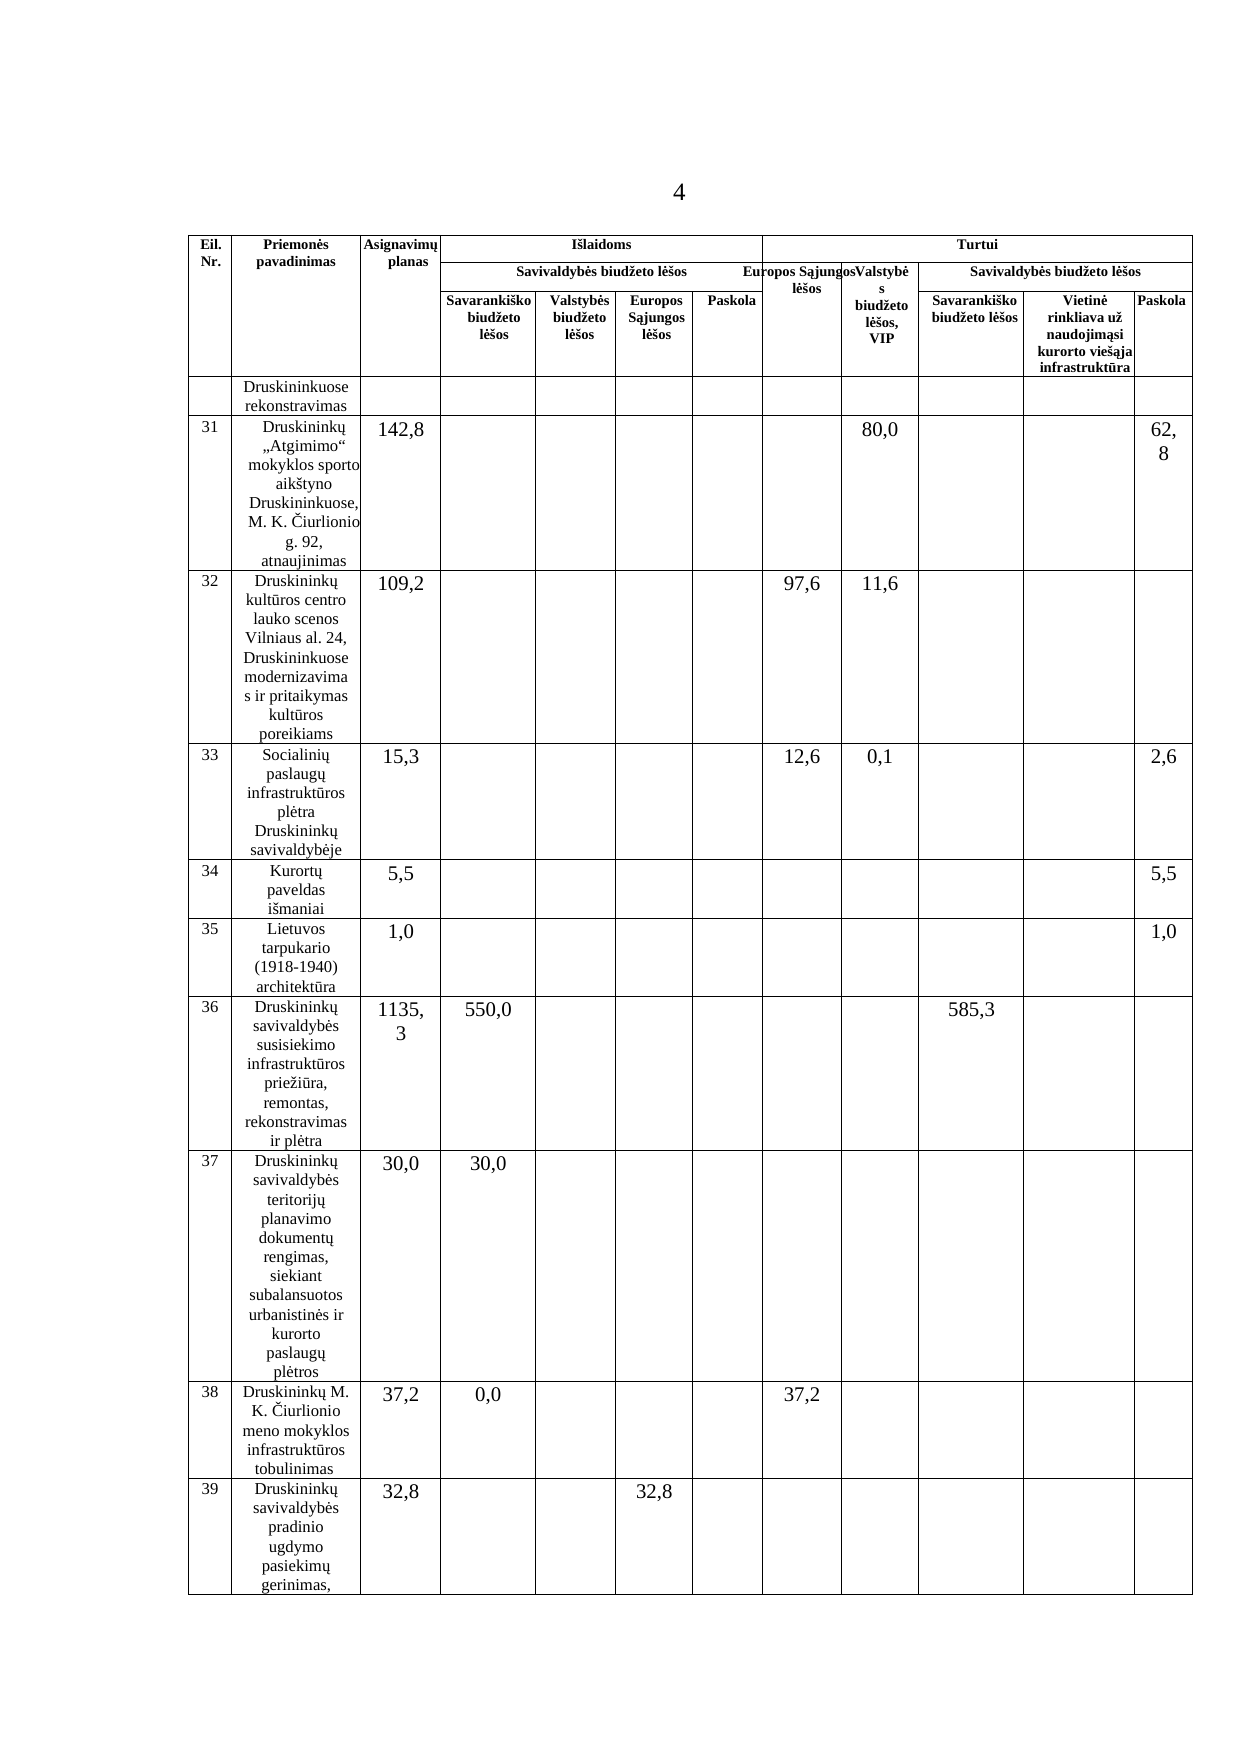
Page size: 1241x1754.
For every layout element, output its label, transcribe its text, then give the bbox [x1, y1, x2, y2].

table_cell [616, 997, 692, 1150]
table_cell Socialinių paslaugų infrastruktūros plėtra Druskininkų savivaldybėje [232, 744, 360, 859]
table_cell [919, 744, 1023, 859]
table_cell 97,6 [763, 571, 841, 743]
table_header Turtui [763, 236, 1192, 262]
table_cell 32,8 [616, 1479, 692, 1594]
table_cell Europos Sąjungos lėšos [763, 263, 841, 376]
table_cell [441, 1479, 535, 1594]
table_cell [693, 377, 762, 415]
table_cell Vietinė rinkliava už naudojimąsi kurorto viešąja infrastruktūra [1024, 292, 1134, 376]
table_cell [616, 919, 692, 996]
table_cell [842, 1151, 918, 1381]
table_header Eil. Nr. [189, 236, 231, 376]
table_cell [1024, 377, 1134, 415]
table_cell [1135, 1479, 1192, 1594]
table_cell [1135, 1151, 1192, 1381]
table_cell [693, 571, 762, 743]
table_cell [693, 744, 762, 859]
table_cell Savivaldybės biudžeto lėšos [919, 263, 1192, 291]
table_cell [441, 744, 535, 859]
table_cell 35 [189, 919, 231, 996]
table_cell Valstybės biudžeto lėšos, VIP [842, 263, 918, 376]
table_cell Druskininkų savivaldybės susisiekimo infrastruktūros priežiūra, remontas, rekonstravimas ir plėtra [232, 997, 360, 1150]
table_cell 550,0 [441, 997, 535, 1150]
table_cell [763, 1479, 841, 1594]
table_cell [536, 571, 615, 743]
table_cell 39 [189, 1479, 231, 1594]
table_cell [1024, 860, 1134, 918]
table_cell 80,0 [842, 416, 918, 570]
table_cell [616, 744, 692, 859]
table_cell [842, 997, 918, 1150]
table_cell [1024, 1382, 1134, 1478]
table_cell [842, 1479, 918, 1594]
table_header Išlaidoms [441, 236, 762, 262]
table_cell 1135,3 [361, 997, 440, 1150]
table_cell 62,8 [1135, 416, 1192, 570]
table_cell Druskininkų savivaldybės teritorijų planavimo dokumentų rengimas, siekiant subalansuotos urbanistinės ir kurorto paslaugų plėtros [232, 1151, 360, 1381]
table_cell [763, 919, 841, 996]
table_cell Savarankiško biudžeto lėšos [441, 292, 535, 376]
table_cell Valstybės biudžeto lėšos [536, 292, 615, 376]
table_cell [763, 1151, 841, 1381]
table_cell [616, 860, 692, 918]
table_cell [842, 860, 918, 918]
table_cell [919, 919, 1023, 996]
table_cell [842, 1382, 918, 1478]
table_cell 31 [189, 416, 231, 570]
table_cell [441, 416, 535, 570]
table_cell 0,0 [441, 1382, 535, 1478]
table_cell 33 [189, 744, 231, 859]
table_cell [1024, 416, 1134, 570]
table_cell [1135, 1382, 1192, 1478]
table_cell [536, 416, 615, 570]
table_cell 0,1 [842, 744, 918, 859]
table_cell Lietuvos tarpukario (1918-1940) architektūra [232, 919, 360, 996]
table_cell 36 [189, 997, 231, 1150]
table_cell [536, 919, 615, 996]
table_cell 109,2 [361, 571, 440, 743]
table_cell [693, 1151, 762, 1381]
table_cell [919, 416, 1023, 570]
table_cell [536, 997, 615, 1150]
table_cell 38 [189, 1382, 231, 1478]
table_cell 37 [189, 1151, 231, 1381]
table_cell [616, 1382, 692, 1478]
table_cell [1024, 997, 1134, 1150]
table_cell [361, 377, 440, 415]
table_cell [842, 377, 918, 415]
table_cell 1,0 [361, 919, 440, 996]
table_cell [441, 860, 535, 918]
table_cell Druskininkų M. K. Čiurlionio meno mokyklos infrastruktūros tobulinimas [232, 1382, 360, 1478]
table_cell 12,6 [763, 744, 841, 859]
table_cell [693, 1382, 762, 1478]
table_cell [693, 1479, 762, 1594]
table_cell [919, 1151, 1023, 1381]
table_cell [842, 919, 918, 996]
table_cell [536, 377, 615, 415]
table_cell [441, 919, 535, 996]
table_cell [763, 377, 841, 415]
table_cell [763, 416, 841, 570]
table_cell [1135, 571, 1192, 743]
table_cell [919, 377, 1023, 415]
table_cell [919, 1382, 1023, 1478]
table_cell [919, 571, 1023, 743]
table_cell Druskininkų „Atgimimo“ mokyklos sporto aikštyno Druskininkuose, M. K. Čiurlionio g. 92, atnaujinimas [232, 416, 360, 570]
table_cell 11,6 [842, 571, 918, 743]
table_cell 34 [189, 860, 231, 918]
table_cell [1024, 571, 1134, 743]
table_cell [693, 997, 762, 1150]
table_cell Druskininkų kultūros centro lauko scenos Vilniaus al. 24, Druskininkuose modernizavimas ir pritaikymas kultūros poreikiams [232, 571, 360, 743]
table_cell [919, 860, 1023, 918]
table_cell [616, 571, 692, 743]
table_cell [536, 1382, 615, 1478]
table_cell Kurortų paveldas išmaniai [232, 860, 360, 918]
table_cell [1135, 997, 1192, 1150]
table_cell Druskininkuose rekonstravimas [232, 377, 360, 415]
table_cell [616, 416, 692, 570]
table_cell [536, 1479, 615, 1594]
table_cell Paskola [1135, 292, 1192, 376]
table_header Asignavimų planas [361, 236, 440, 376]
table_cell [189, 377, 231, 415]
table_cell [536, 860, 615, 918]
table_cell Druskininkų savivaldybės pradinio ugdymo pasiekimų gerinimas, [232, 1479, 360, 1594]
table_cell Europos Sąjungos lėšos [616, 292, 692, 376]
table_cell [1024, 919, 1134, 996]
table_cell 1,0 [1135, 919, 1192, 996]
table_cell [1024, 744, 1134, 859]
table_cell 5,5 [1135, 860, 1192, 918]
table_cell 32,8 [361, 1479, 440, 1594]
table_cell [536, 1151, 615, 1381]
table_cell 15,3 [361, 744, 440, 859]
table_cell [693, 416, 762, 570]
table_cell [1024, 1479, 1134, 1594]
table_cell [919, 1479, 1023, 1594]
table_cell [441, 571, 535, 743]
table_cell 2,6 [1135, 744, 1192, 859]
table_cell 30,0 [441, 1151, 535, 1381]
table_cell [763, 860, 841, 918]
table_cell [1135, 377, 1192, 415]
table_cell [441, 377, 535, 415]
table_cell Savivaldybės biudžeto lėšos [441, 263, 762, 291]
table_cell [616, 1151, 692, 1381]
table_cell [1024, 1151, 1134, 1381]
table_cell 37,2 [361, 1382, 440, 1478]
table_cell 30,0 [361, 1151, 440, 1381]
table_cell [616, 377, 692, 415]
table_cell 37,2 [763, 1382, 841, 1478]
table_cell [693, 860, 762, 918]
table_cell Savarankiško biudžeto lėšos [919, 292, 1023, 376]
table_cell [693, 919, 762, 996]
table_cell 585,3 [919, 997, 1023, 1150]
table_cell Paskola [693, 292, 762, 376]
table_cell 142,8 [361, 416, 440, 570]
table_cell 32 [189, 571, 231, 743]
table_cell [763, 997, 841, 1150]
table_header Priemonės pavadinimas [232, 236, 360, 376]
table_cell [536, 744, 615, 859]
table_cell 5,5 [361, 860, 440, 918]
